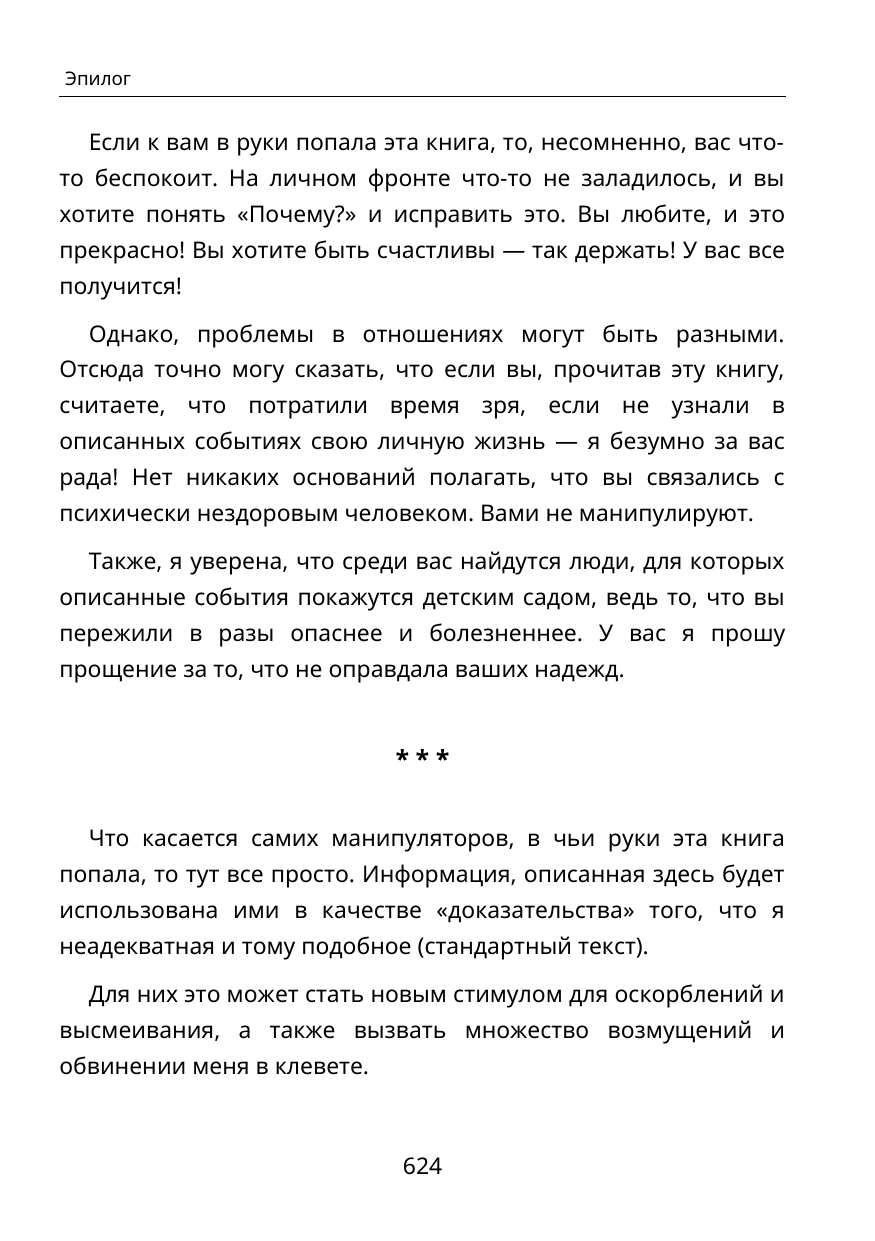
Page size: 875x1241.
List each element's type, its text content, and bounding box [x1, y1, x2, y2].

subtitle * * * [59, 742, 786, 776]
text Также, я уверена, что среди вас найдутся люди, для которых описанные события покажутся детским садом, ведь то, что вы пережили в разы опаснее и болезненнее. У вас я прошу прощение за то, что не оправдала ваших надежд. [59, 545, 786, 684]
text Однако, проблемы в отношениях могут быть разными. Отсюда точно могу сказать, что если вы, прочитав эту книгу, считаете, что потратили время зря, если не узнали в описанных событиях свою личную жизнь — я безумно за вас рада! Нет никаких оснований полагать, что вы связались с психически нездоровым человеком. Вами не манипулируют. [59, 317, 786, 528]
text Что касается самих манипуляторов, в чьи руки эта книга попала, то тут все просто. Информация, описанная здесь будет использована ими в качестве «доказательства» того, что я неадекватная и тому подобное (стандартный текст). [59, 822, 786, 961]
text Для них это может стать новым стимулом для оскорблений и высмеивания, а также вызвать множество возмущений и обвинении меня в клевете. [59, 978, 786, 1081]
text Если к вам в руки попала эта книга, то, несомненно, вас что-то беспокоит. На личном фронте что-то не заладилось, и вы хотите понять «Почему?» и исправить это. Вы любите, и это прекрасно! Вы хотите быть счастливы — так держать! У вас все получится! [59, 126, 786, 301]
